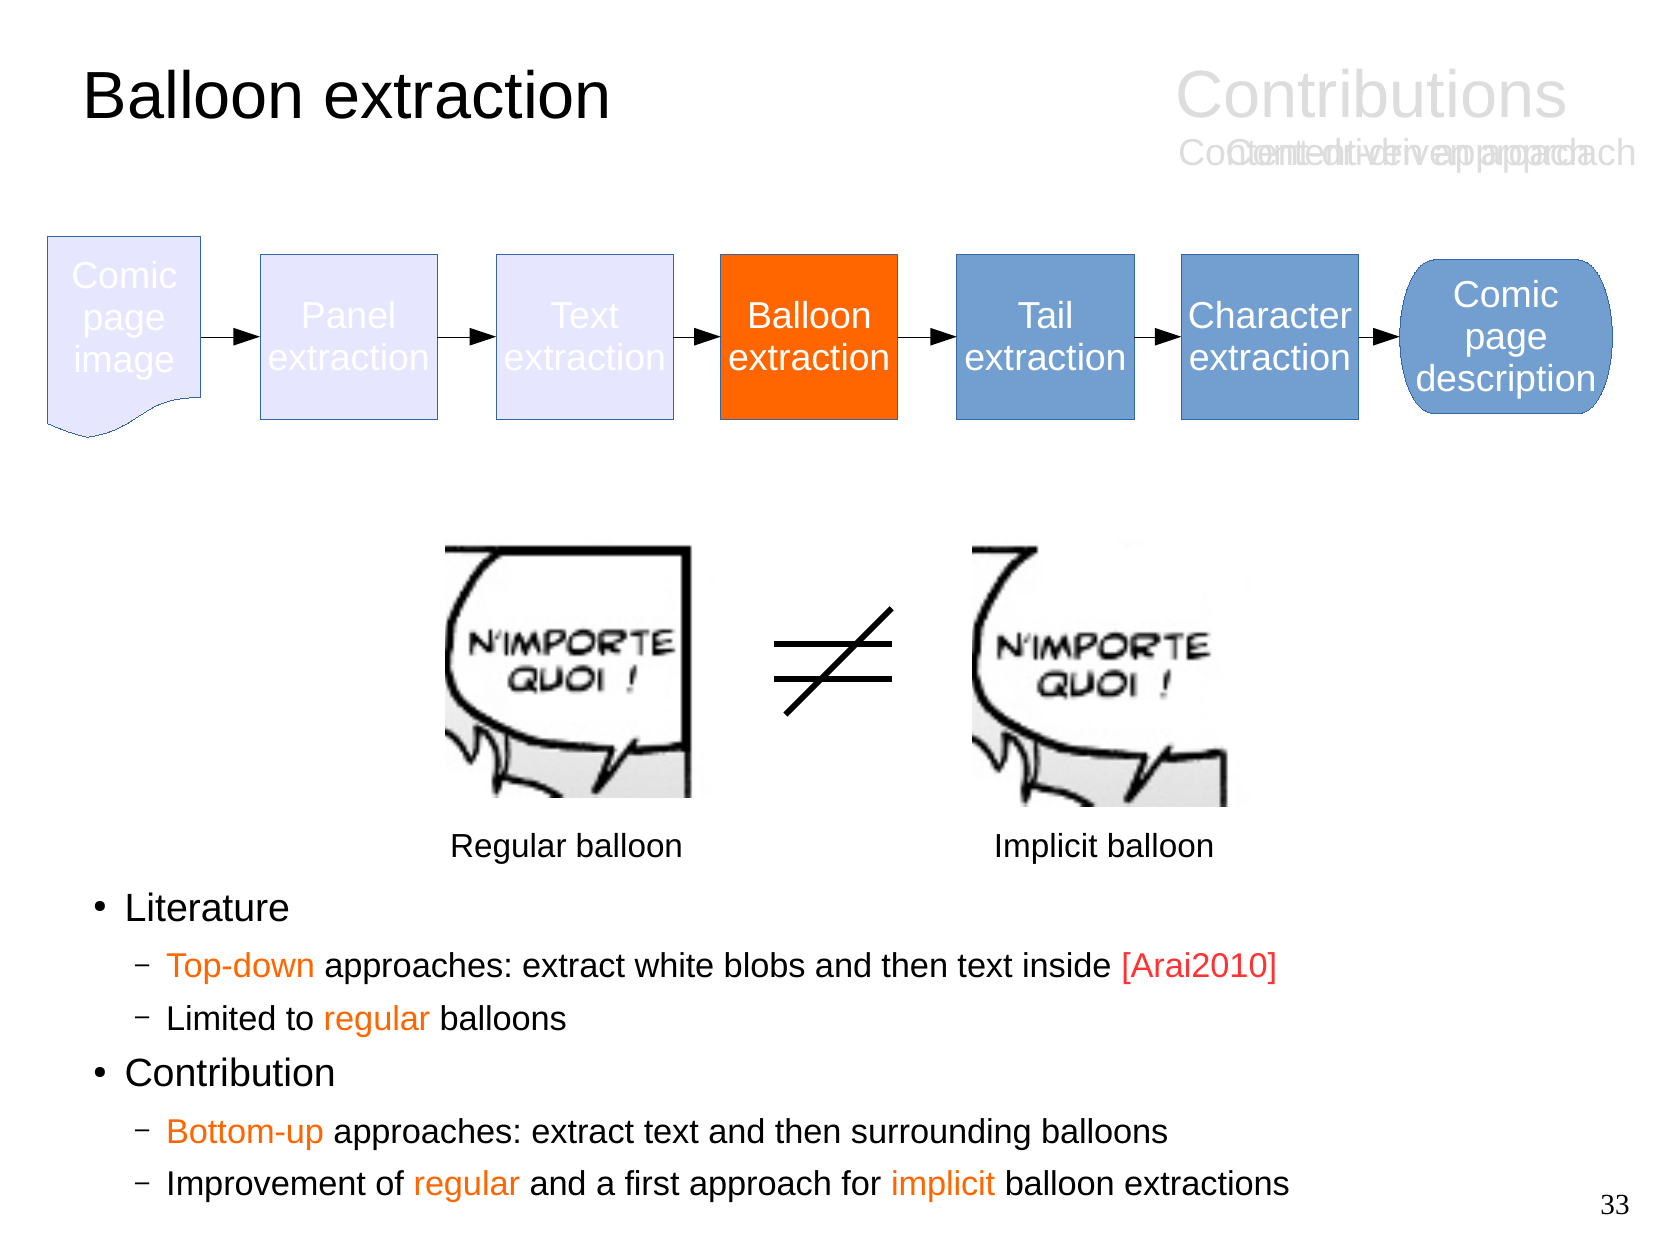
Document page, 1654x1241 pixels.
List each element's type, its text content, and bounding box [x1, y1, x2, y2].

text_box Comic page description [1399, 259, 1613, 414]
list Literature Top-down approaches: extract white blobs and then text inside [Arai2010] Limited to regular balloons Contribution Bottom-up approaches: extract text and then surrounding balloons Improvement of regular and a first approach for implicit balloon extractions [82, 885, 1571, 1205]
text_box Character extraction [1181, 254, 1359, 420]
title Balloon extraction [82, 49, 1571, 142]
text_box Balloon extraction [720, 254, 898, 420]
text_box Implicit balloon [927, 816, 1282, 875]
picture [972, 531, 1258, 807]
text_box Content-driven approach [1210, 124, 1654, 181]
text_box Tail extraction [956, 254, 1135, 420]
picture [445, 531, 721, 798]
text_box Regular balloon [407, 816, 727, 875]
text_box Panel extraction [260, 254, 438, 420]
text_box Comic page image [47, 236, 201, 438]
text_box Text extraction [496, 254, 674, 420]
